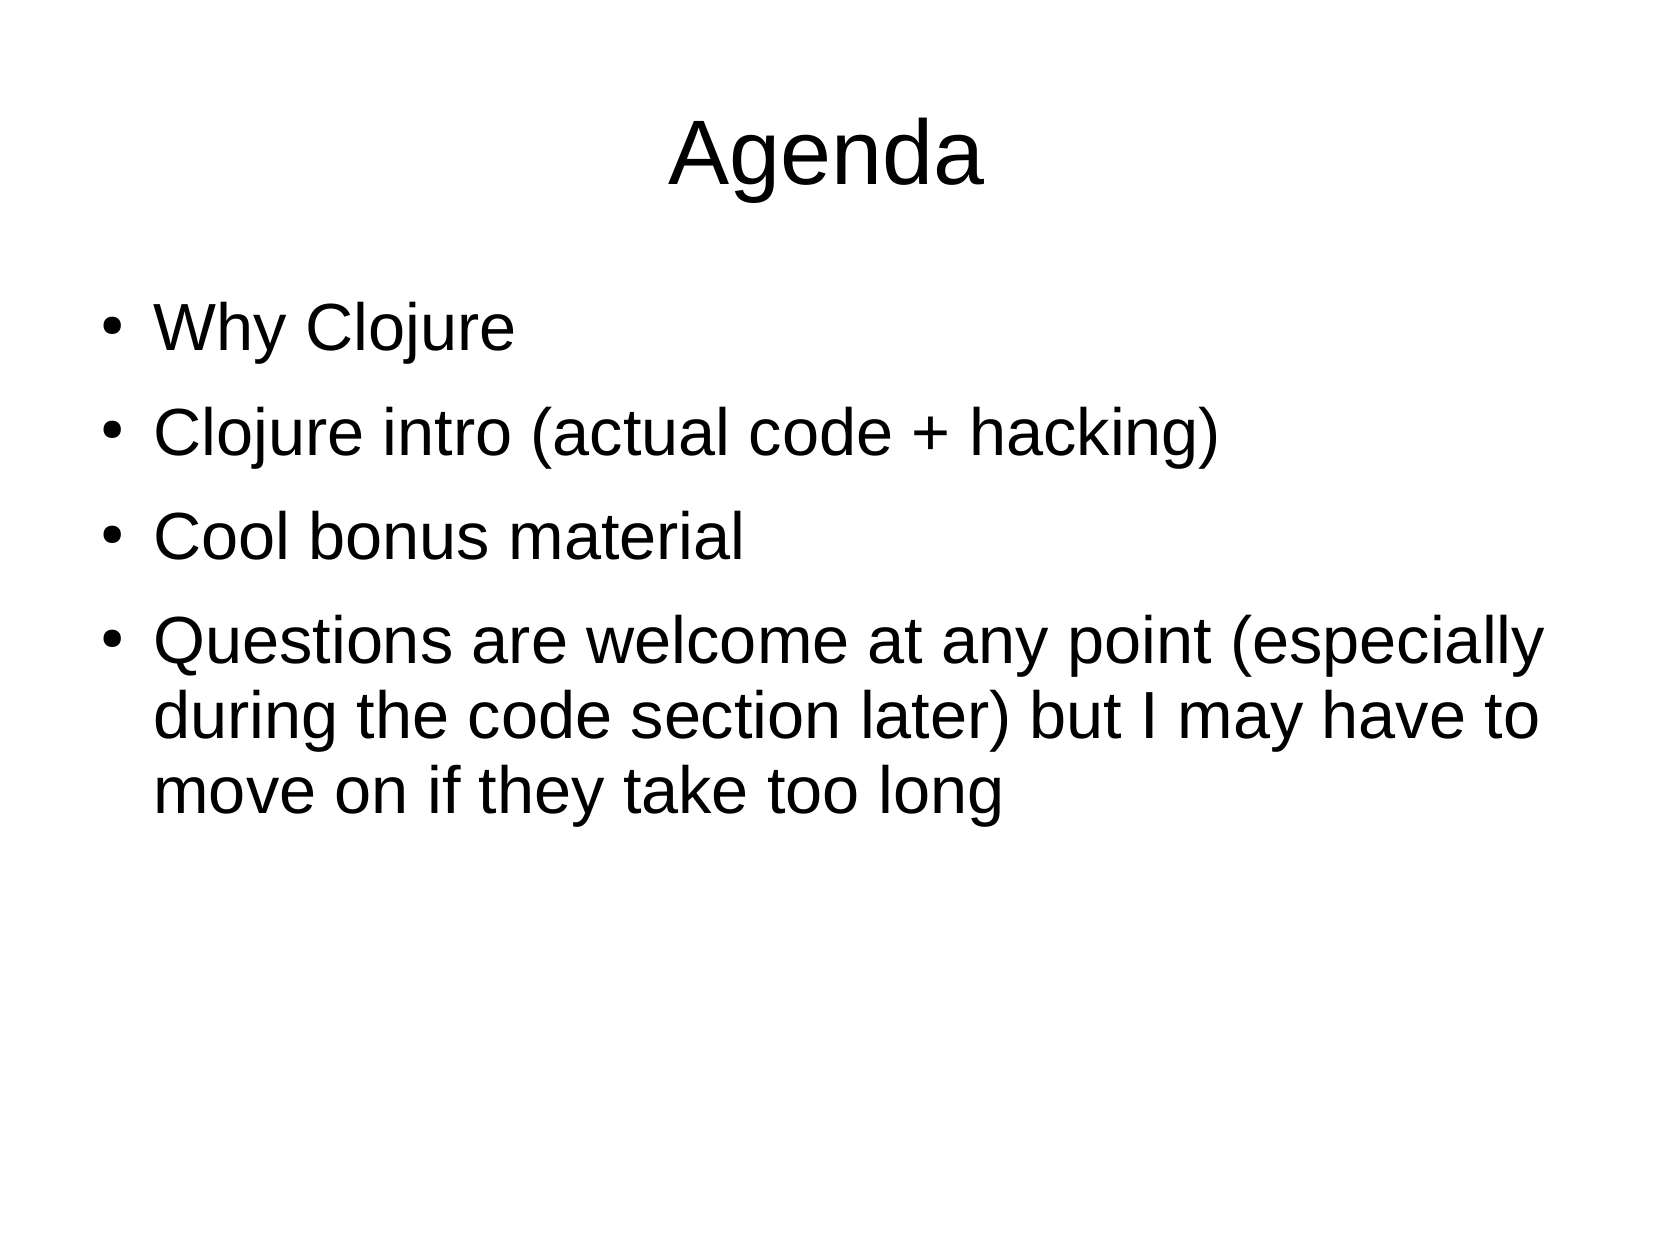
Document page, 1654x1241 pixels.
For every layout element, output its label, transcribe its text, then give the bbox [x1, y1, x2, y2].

list Why Clojure Clojure intro (actual code + hacking) Cool bonus material Questions are welcome at any point (especially during the code section later) but I may have to move on if they take too long [82, 290, 1571, 1109]
title Agenda [82, 49, 1571, 257]
